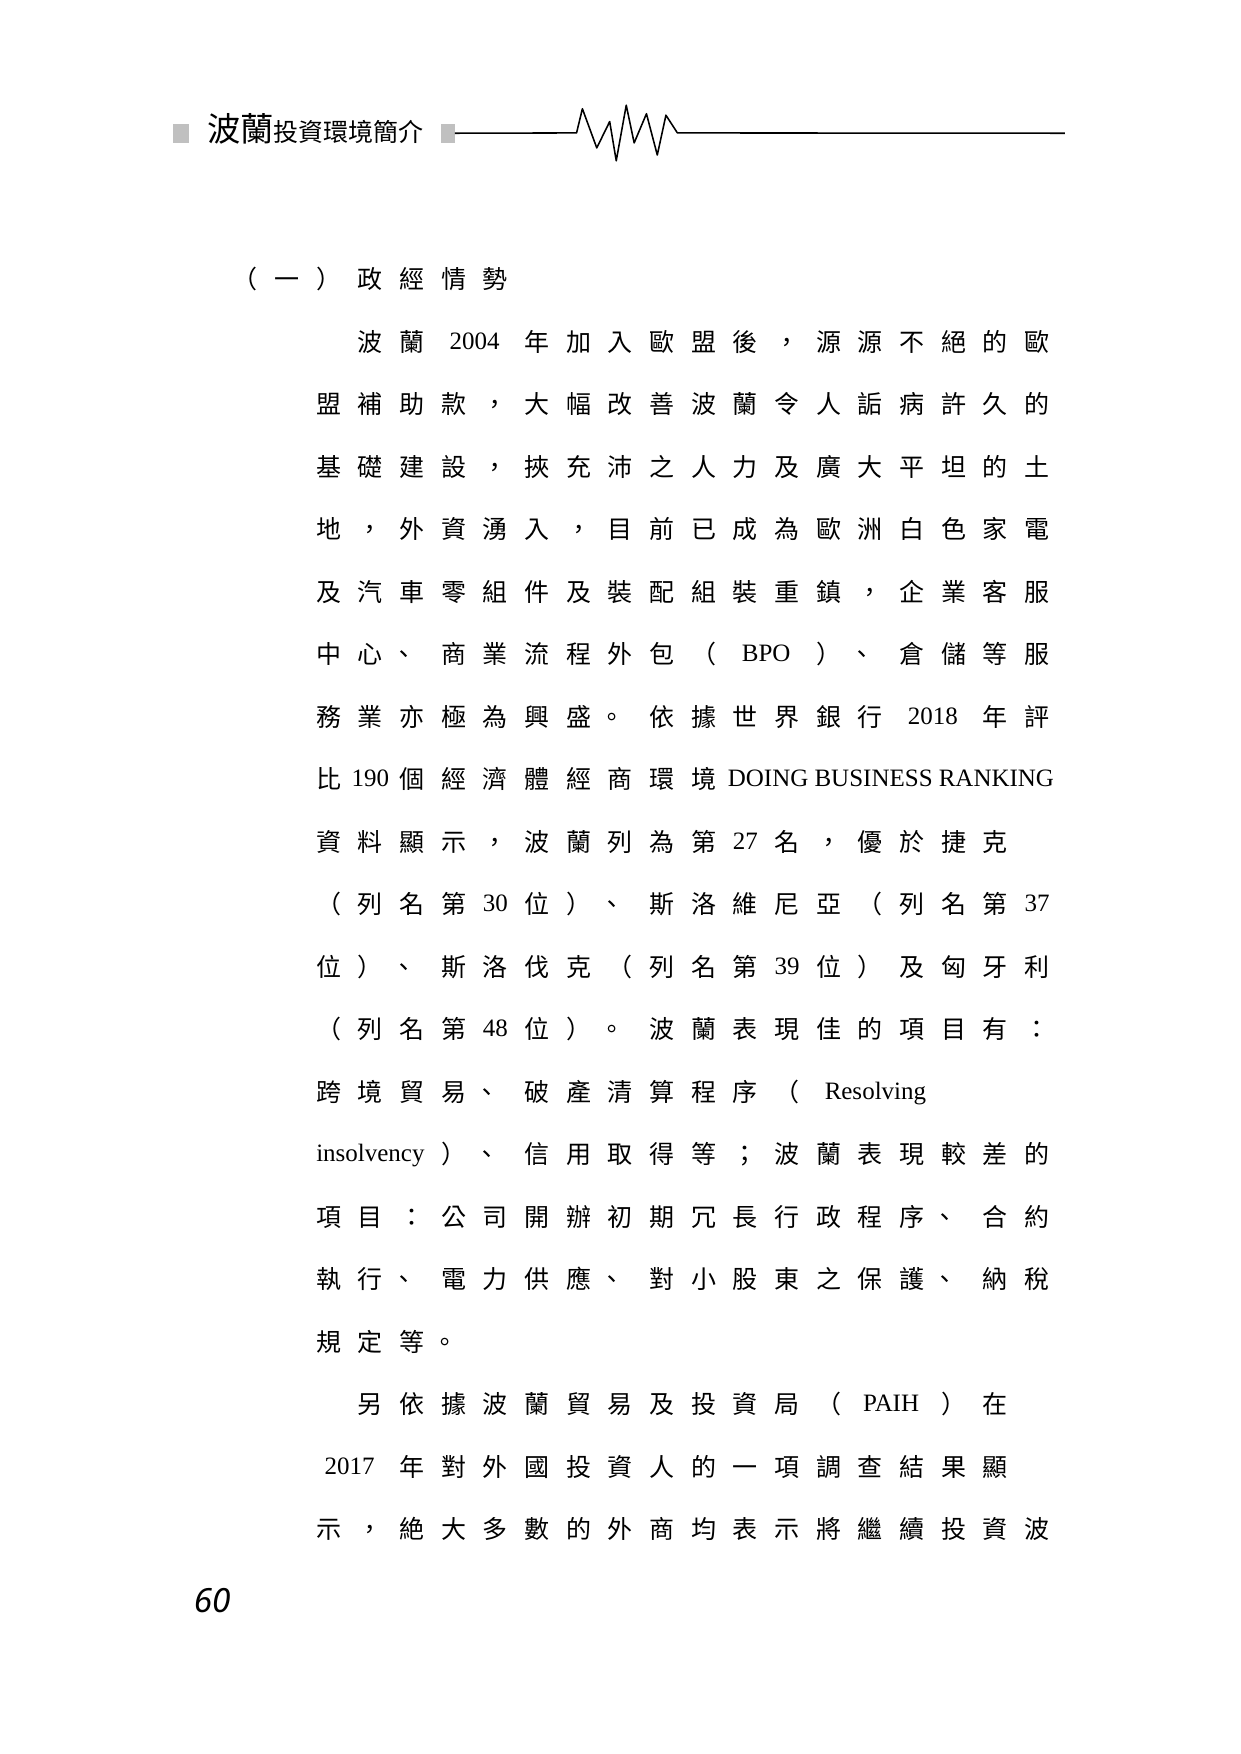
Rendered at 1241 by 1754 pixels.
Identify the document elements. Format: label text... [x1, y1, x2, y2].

text （一）政經情勢 [207, 236, 1058, 299]
text 另依據波蘭貿易及投資局（PAIH）在2017年對外國投資人的一項調查結果顯示，絶大多數的外商均表示將繼續投資波 [281, 1361, 1058, 1549]
text 波蘭2004年加入歐盟後，源源不絕的歐盟補助款，大幅改善波蘭令人詬病許久的基礎建設，挾充沛之人力及廣大平坦的土地，外資湧入，目前已成為歐洲白色家電及汽車零組件及裝配組裝重鎮，企業客服中心、商業流程外包（BPO）、倉儲等服務業亦極為興盛。依據世界銀行2018年評比190個經濟體經商環境DOING BUSINESS RANKING資料顯示，波蘭列為第27名，優於捷克（列名第30位）、斯洛維尼亞（列名第37位）、斯洛伐克（列名第39位）及匈牙利（列名第48位）。波蘭表現佳的項目有：跨境貿易、破產清算程序（Resolving insolvency）、信用取得等；波蘭表現較差的項目：公司開辦初期冗長行政程序、合約執行、電力供應、對小股東之保護、納稅規定等。 [281, 299, 1058, 1361]
